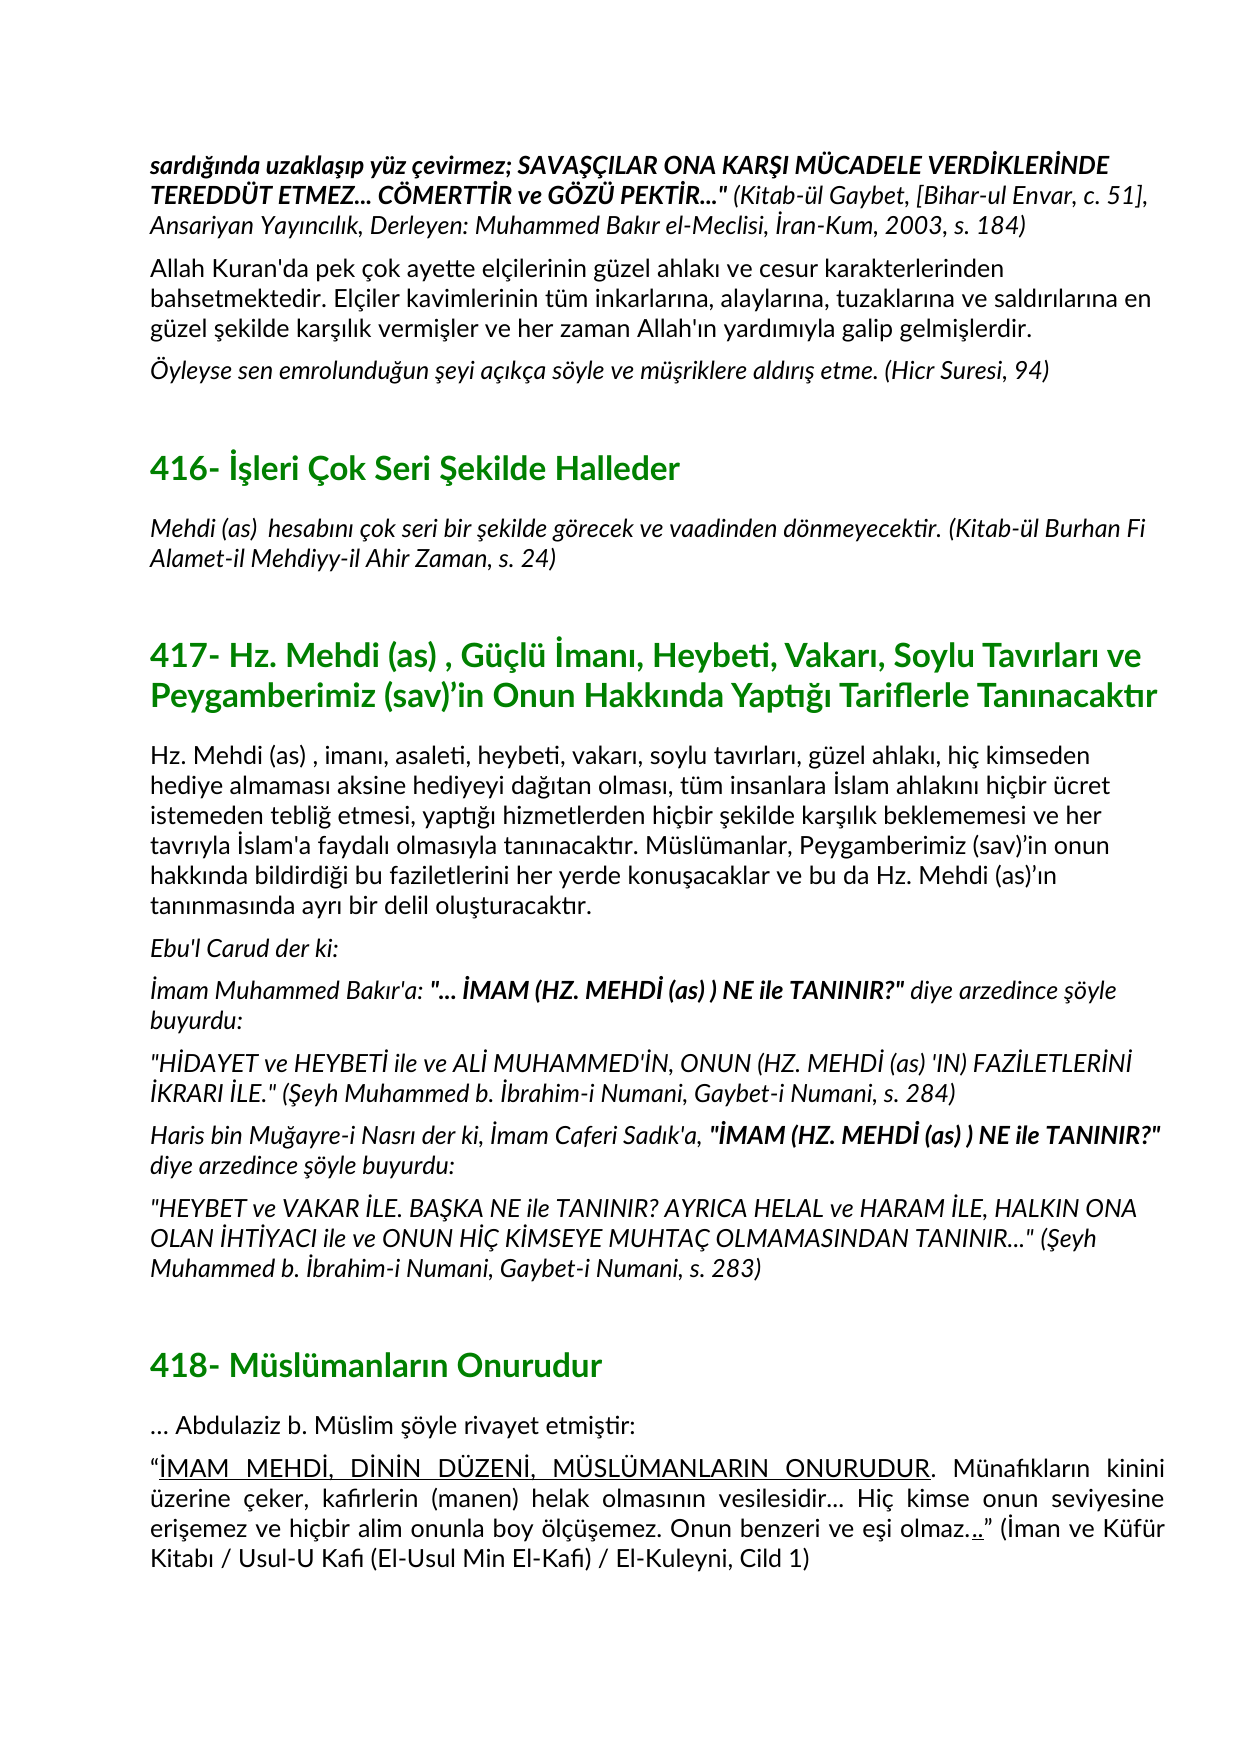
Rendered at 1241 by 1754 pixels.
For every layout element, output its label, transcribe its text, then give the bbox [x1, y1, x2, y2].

text Mehdi (as) hesabını çok seri bir şekilde görecek ve vaadinden dönmeyecektir. (Kitab-ül Burhan Fi Alamet-il Mehdiyy-il Ahir Zaman, s. 24) [150, 512, 1165, 572]
text "HEYBET ve VAKAR İLE. BAŞKA NE ile TANINIR? AYRICA HELAL ve HARAM İLE, HALKIN ONA OLAN İHTİYACI ile ve ONUN HİÇ KİMSEYE MUHTAÇ OLMAMASINDAN TANINIR..." (Şeyh Muhammed b. İbrahim-i Numani, Gaybet-i Numani, s. 283) [150, 1192, 1165, 1282]
text Haris bin Muğayre-i Nasrı der ki, İmam Caferi Sadık'a, "İMAM (HZ. MEHDİ (as) ) NE ile TANINIR?" diye arzedince şöyle buyurdu: [150, 1120, 1165, 1180]
text İmam Muhammed Bakır'a: "... İMAM (HZ. MEHDİ (as) ) NE ile TANINIR?" diye arzedince şöyle buyurdu: [150, 975, 1165, 1035]
text “İMAM MEHDİ, DİNİN DÜZENİ, MÜSLÜMANLARIN ONURUDUR. Münafıkların kinini üzerine çeker, kafirlerin (manen) helak olmasının vesilesidir... Hiç kimse onun seviyesine erişemez ve hiçbir alim onunla boy ölçüşemez. Onun benzeri ve eşi olmaz...” (İman ve Küfür Kitabı / Usul-U Kafi (El-Usul Min El-Kafi) / El-Kuleyni, Cild 1) [150, 1452, 1165, 1572]
text Öyleyse sen emrolunduğun şeyi açıkça söyle ve müşriklere aldırış etme. (Hicr Suresi, 94) [150, 355, 1165, 385]
text Allah Kuran'da pek çok ayette elçilerinin güzel ahlakı ve cesur karakterlerinden bahsetmektedir. Elçiler kavimlerinin tüm inkarlarına, alaylarına, tuzaklarına ve saldırılarına en güzel şekilde karşılık vermişler ve her zaman Allah'ın yardımıyla galip gelmişlerdir. [150, 252, 1165, 342]
subtitle 416- İşleri Çok Seri Şekilde Halleder [150, 447, 1165, 487]
text "HİDAYET ve HEYBETİ ile ve ALİ MUHAMMED'İN, ONUN (HZ. MEHDİ (as) 'IN) FAZİLETLERİNİ İKRARI İLE." (Şeyh Muhammed b. İbrahim-i Numani, Gaybet-i Numani, s. 284) [150, 1047, 1165, 1107]
text … Abdulaziz b. Müslim şöyle rivayet etmiştir: [150, 1410, 1165, 1440]
subtitle 418- Müslümanların Onurudur [150, 1345, 1165, 1385]
text sardığında uzaklaşıp yüz çevirmez; SAVAŞÇILAR ONA KARŞI MÜCADELE VERDİKLERİNDE TEREDDÜT ETMEZ... CÖMERTTİR ve GÖZÜ PEKTİR..." (Kitab-ül Gaybet, [Bihar-ul Envar, c. 51], Ansariyan Yayıncılık, Derleyen: Muhammed Bakır el-Meclisi, İran-Kum, 2003, s. 184) [150, 150, 1165, 240]
text Ebu'l Carud der ki: [150, 932, 1165, 962]
subtitle 417- Hz. Mehdi (as) , Güçlü İmanı, Heybeti, Vakarı, Soylu Tavırları ve Peygamberimiz (sav)’in Onun Hakkında Yaptığı Tariflerle Tanınacaktır [150, 635, 1165, 715]
text Hz. Mehdi (as) , imanı, asaleti, heybeti, vakarı, soylu tavırları, güzel ahlakı, hiç kimseden hediye almaması aksine hediyeyi dağıtan olması, tüm insanlara İslam ahlakını hiçbir ücret istemeden tebliğ etmesi, yaptığı hizmetlerden hiçbir şekilde karşılık beklememesi ve her tavrıyla İslam'a faydalı olmasıyla tanınacaktır. Müslümanlar, Peygamberimiz (sav)’in onun hakkında bildirdiği bu faziletlerini her yerde konuşacaklar ve bu da Hz. Mehdi (as)’ın tanınmasında ayrı bir delil oluşturacaktır. [150, 740, 1165, 920]
